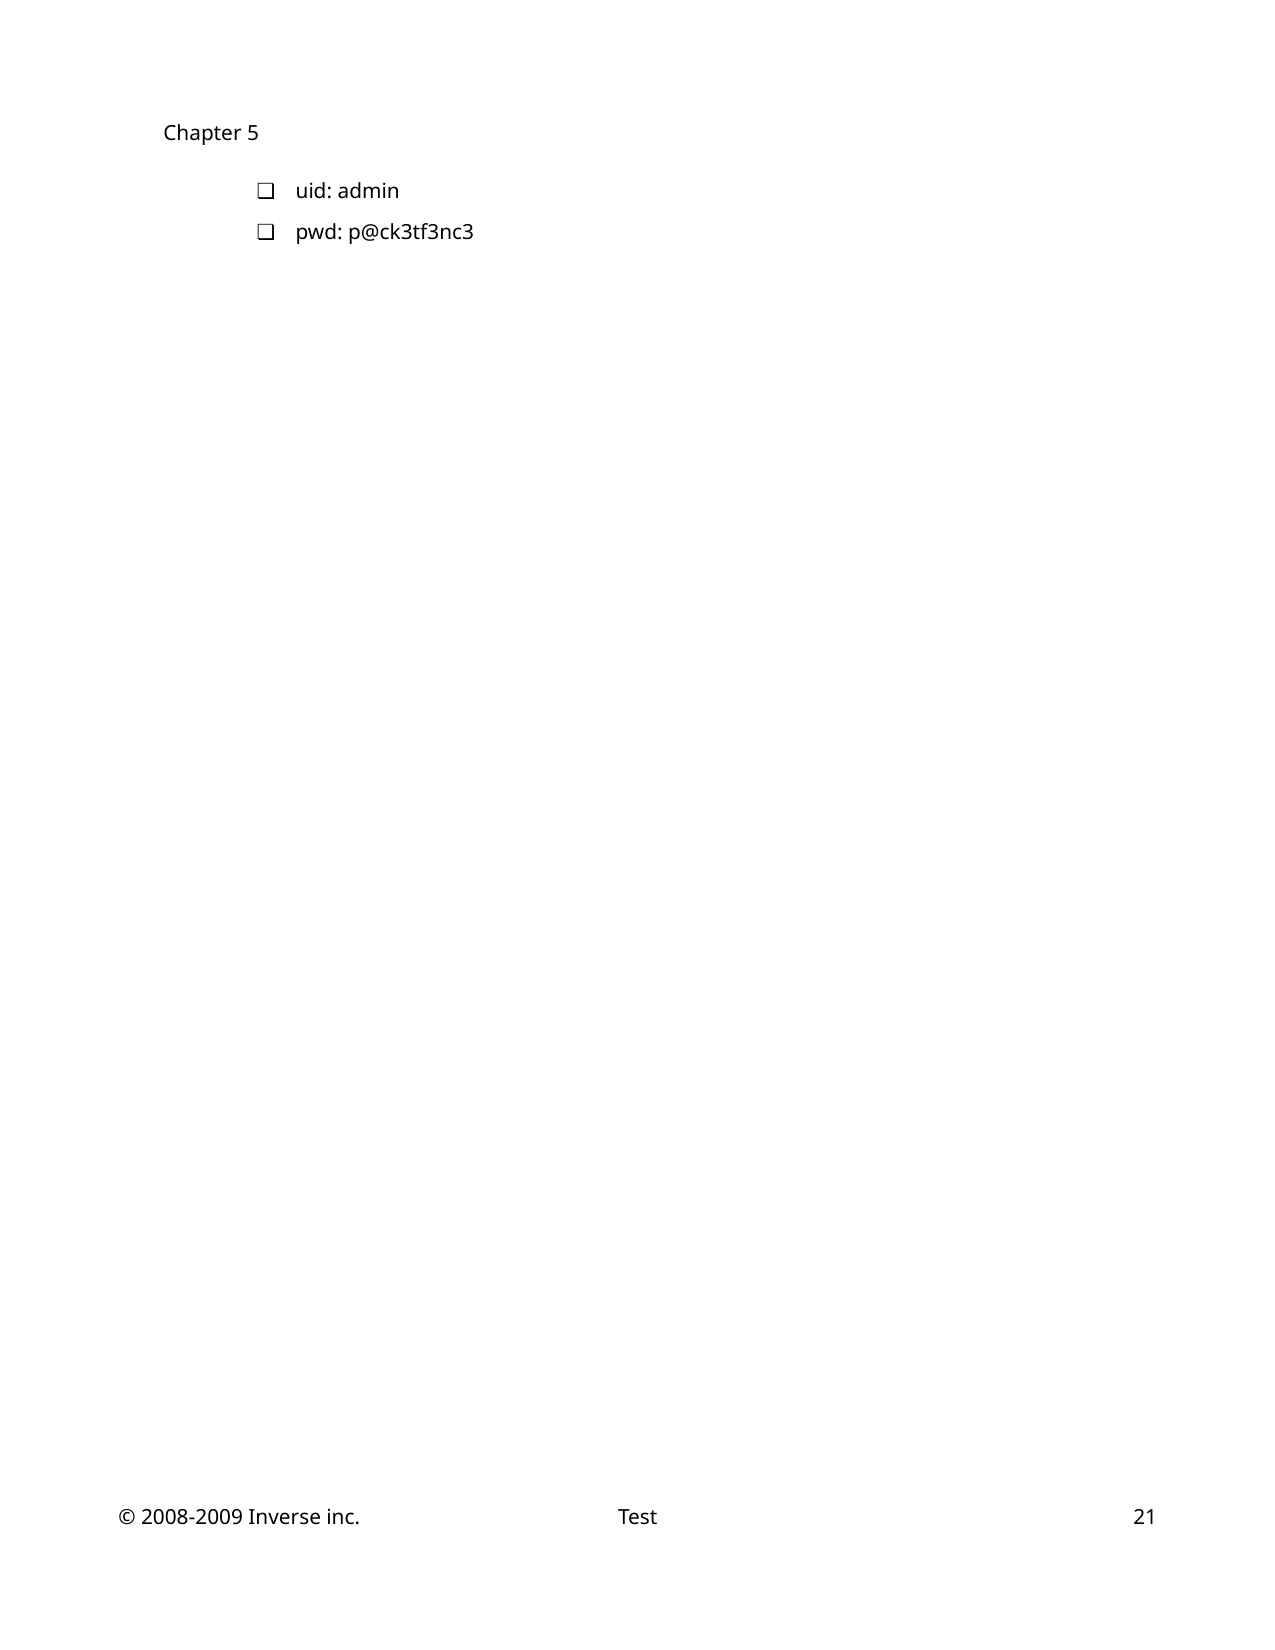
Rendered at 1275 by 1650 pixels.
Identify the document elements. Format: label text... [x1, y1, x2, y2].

list ❏ pwd: p@ck3tf3nc3 [256, 217, 1157, 245]
list ❏ uid: admin [256, 176, 1157, 204]
